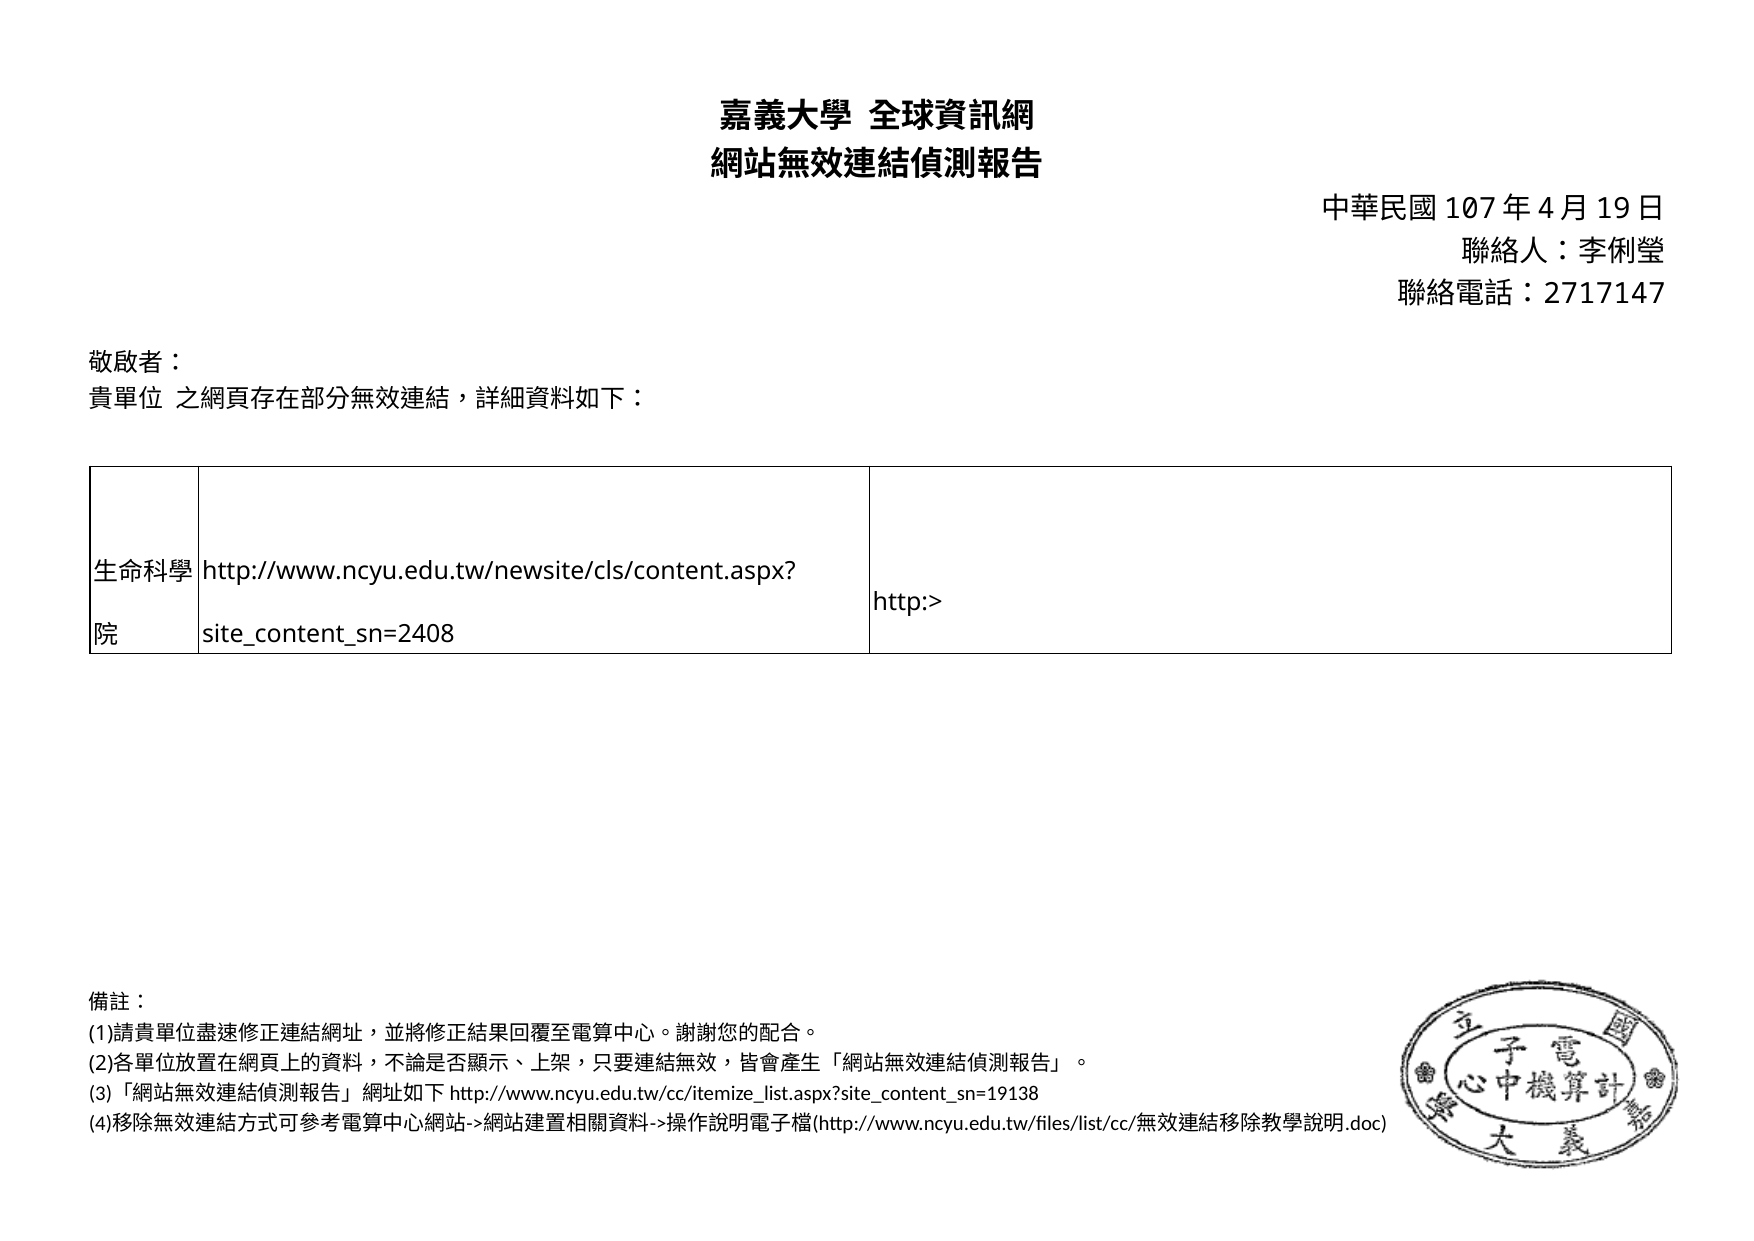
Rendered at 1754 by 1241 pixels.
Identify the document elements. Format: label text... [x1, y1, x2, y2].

table_cell http:> [870, 467, 1671, 653]
table_cell 生命科學院 [91, 467, 198, 653]
table_cell http://www.ncyu.edu.tw/newsite/cls/content.aspx?site_content_sn=2408 [199, 467, 869, 653]
